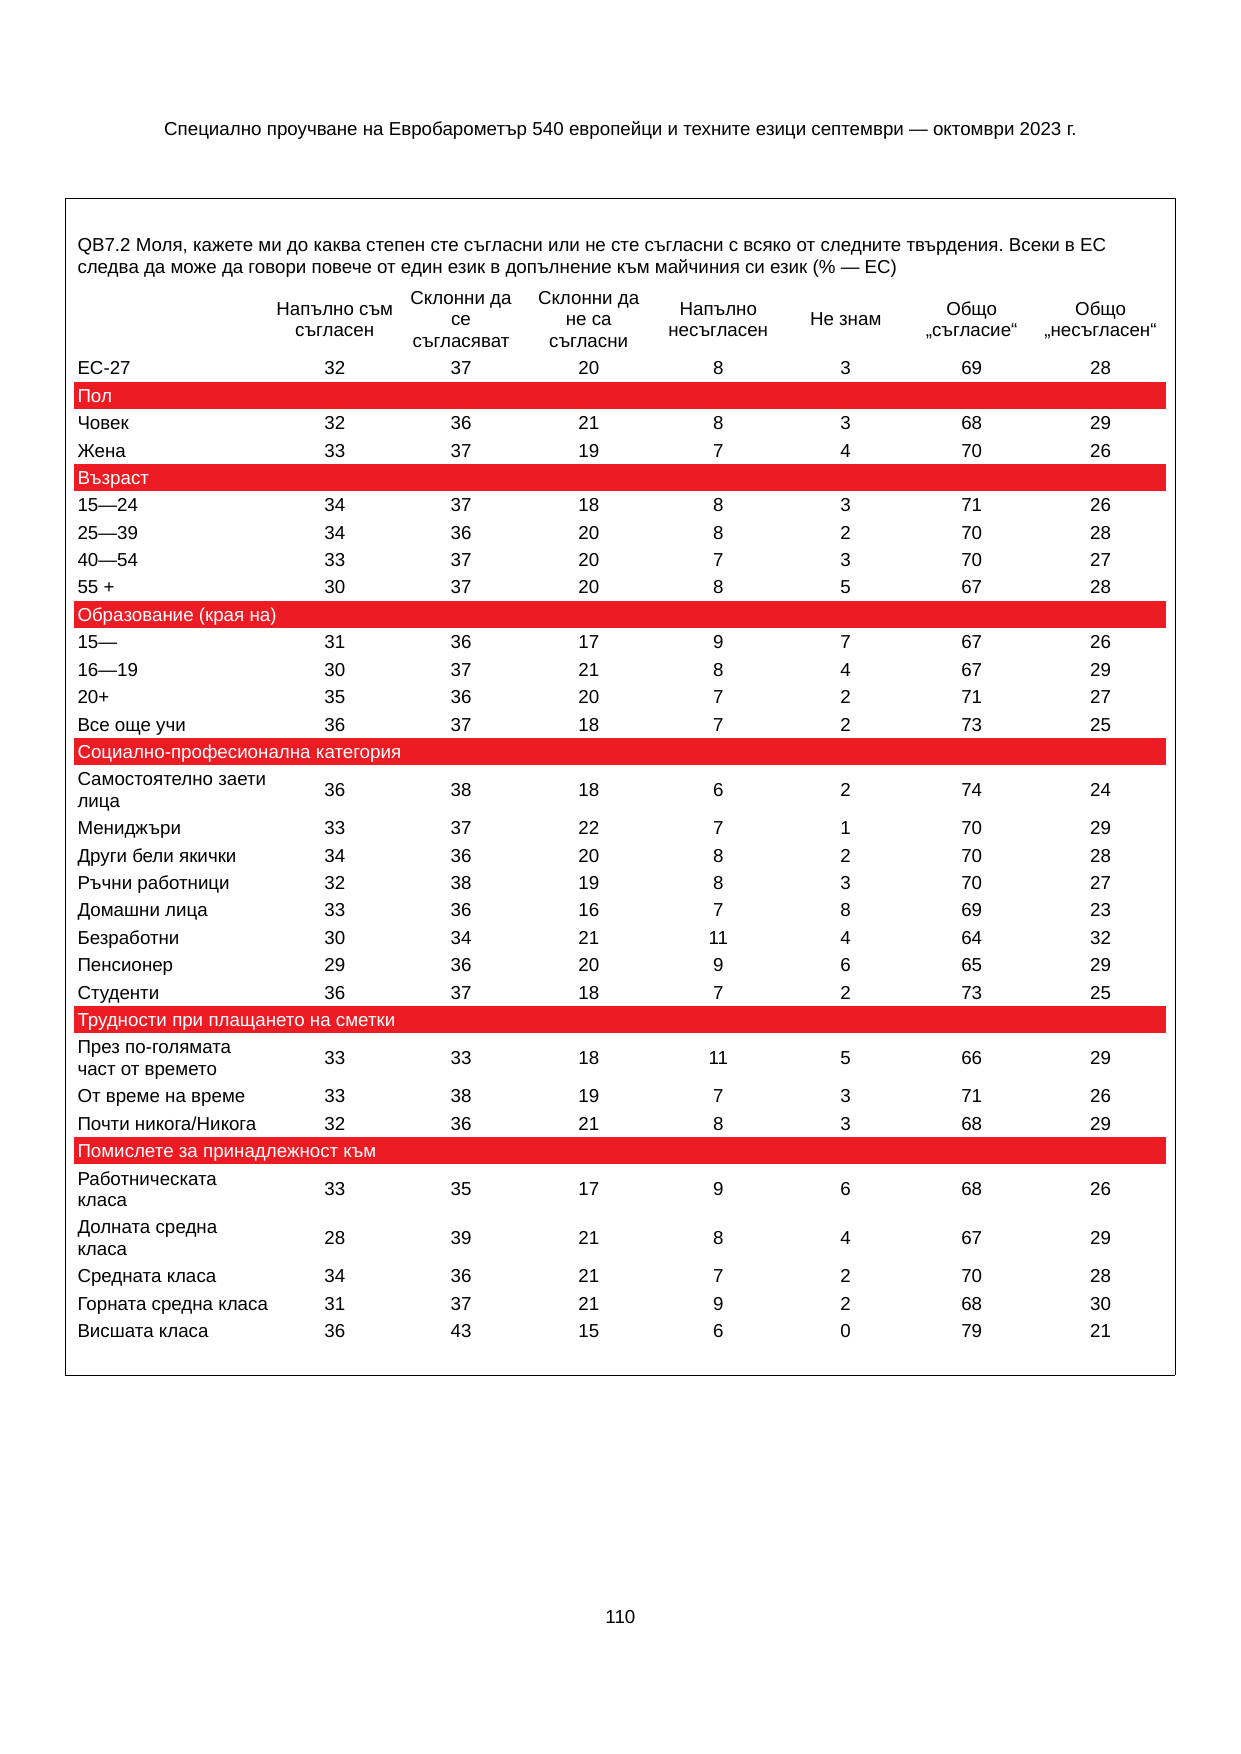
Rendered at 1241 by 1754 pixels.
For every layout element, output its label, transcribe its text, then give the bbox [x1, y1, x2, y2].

table_cell 36 [398, 628, 524, 656]
table_cell 37 [398, 354, 524, 382]
table_cell 15— [74, 628, 271, 656]
table_cell 6 [783, 1165, 908, 1213]
table_cell 31 [271, 628, 398, 656]
table_cell 33 [271, 546, 398, 573]
table_cell [1035, 464, 1166, 491]
table_cell 8 [783, 896, 908, 924]
table_cell Жена [74, 436, 271, 464]
table_cell 32 [271, 409, 398, 436]
table_cell Пол [74, 382, 908, 409]
table_cell 8 [653, 1214, 783, 1262]
table_cell 36 [271, 765, 398, 814]
table_cell 2 [783, 979, 908, 1006]
table_cell 6 [783, 951, 908, 978]
table_cell 8 [653, 519, 783, 546]
table_cell 21 [524, 1110, 653, 1137]
table_cell 36 [271, 979, 398, 1006]
table_cell 8 [653, 1110, 783, 1137]
table_cell 33 [271, 1033, 398, 1082]
table_cell Образование (края на) [74, 601, 908, 628]
table_cell Самостоятелно заети лица [74, 765, 271, 814]
table_cell 7 [653, 1082, 783, 1110]
table_cell 36 [398, 409, 524, 436]
table_cell 34 [271, 842, 398, 869]
table_cell 67 [908, 656, 1035, 683]
table_cell 29 [1035, 951, 1166, 978]
table_cell Горната средна класа [74, 1290, 271, 1317]
table_cell 3 [783, 491, 908, 519]
table_cell 34 [398, 924, 524, 951]
table_cell 21 [524, 656, 653, 683]
table_cell 36 [398, 1263, 524, 1290]
table_cell 20 [524, 574, 653, 601]
table_cell [908, 738, 1035, 765]
table_cell 25—39 [74, 519, 271, 546]
table_cell 29 [1035, 1033, 1166, 1082]
table_cell 28 [1035, 354, 1166, 382]
table_cell Почти никога/Никога [74, 1110, 271, 1137]
table_cell 7 [653, 979, 783, 1006]
table_cell 37 [398, 979, 524, 1006]
table_cell 2 [783, 1263, 908, 1290]
table_cell 21 [524, 409, 653, 436]
table_cell [1035, 1006, 1166, 1033]
table_cell 22 [524, 814, 653, 842]
table_cell 9 [653, 1165, 783, 1213]
table_cell 37 [398, 814, 524, 842]
table_cell 19 [524, 1082, 653, 1110]
table_cell [908, 1137, 1035, 1164]
table_cell Студенти [74, 979, 271, 1006]
table_cell 70 [908, 519, 1035, 546]
table_cell Човек [74, 409, 271, 436]
table_cell 71 [908, 683, 1035, 710]
table_cell 3 [783, 869, 908, 896]
table_cell 19 [524, 869, 653, 896]
table_cell 73 [908, 710, 1035, 738]
table_cell 30 [271, 924, 398, 951]
table_cell 71 [908, 491, 1035, 519]
table_cell 71 [908, 1082, 1035, 1110]
table_cell 2 [783, 519, 908, 546]
table_cell 33 [271, 814, 398, 842]
table_cell Мениджъри [74, 814, 271, 842]
table_cell 66 [908, 1033, 1035, 1082]
table_cell 69 [908, 354, 1035, 382]
table_cell 23 [1035, 896, 1166, 924]
table_cell 73 [908, 979, 1035, 1006]
table_cell 32 [271, 1110, 398, 1137]
table_cell Общо „съгласие“ [908, 284, 1035, 354]
table_cell 8 [653, 574, 783, 601]
table_cell 2 [783, 710, 908, 738]
table_cell 7 [783, 628, 908, 656]
table_cell 20 [524, 842, 653, 869]
table_cell 38 [398, 765, 524, 814]
table_cell 29 [1035, 1110, 1166, 1137]
table_cell 16—19 [74, 656, 271, 683]
table_cell Други бели якички [74, 842, 271, 869]
table_cell [908, 382, 1035, 409]
table_cell [908, 601, 1035, 628]
table_cell 70 [908, 814, 1035, 842]
table_cell 7 [653, 710, 783, 738]
table_cell 7 [653, 814, 783, 842]
table_cell 20 [524, 951, 653, 978]
table_cell Пенсионер [74, 951, 271, 978]
table_cell 3 [783, 1082, 908, 1110]
table_cell Работническата класа [74, 1165, 271, 1213]
table_cell 68 [908, 1290, 1035, 1317]
table_cell 8 [653, 491, 783, 519]
table_cell [908, 464, 1035, 491]
table_cell 67 [908, 574, 1035, 601]
table_cell 2 [783, 765, 908, 814]
table_cell 17 [524, 628, 653, 656]
table_cell 64 [908, 924, 1035, 951]
table_cell 40—54 [74, 546, 271, 573]
table_cell 3 [783, 1110, 908, 1137]
table_cell 17 [524, 1165, 653, 1213]
table_cell 32 [271, 869, 398, 896]
table_cell 36 [398, 1110, 524, 1137]
table_cell Възраст [74, 464, 908, 491]
table_cell 6 [653, 1317, 783, 1344]
table_cell 36 [271, 710, 398, 738]
table_cell 24 [1035, 765, 1166, 814]
table_cell 15 [524, 1317, 653, 1344]
table_cell 32 [271, 354, 398, 382]
table_cell 20 [524, 519, 653, 546]
table_cell 3 [783, 354, 908, 382]
table_cell [1035, 1137, 1166, 1164]
table_cell 34 [271, 519, 398, 546]
table_cell 55 + [74, 574, 271, 601]
table_cell 25 [1035, 979, 1166, 1006]
table_cell 26 [1035, 436, 1166, 464]
table_cell 65 [908, 951, 1035, 978]
table_cell 21 [524, 1290, 653, 1317]
table_cell 29 [1035, 656, 1166, 683]
table_cell 68 [908, 1110, 1035, 1137]
table_cell 30 [271, 656, 398, 683]
table_cell 69 [908, 896, 1035, 924]
table_cell 33 [271, 1165, 398, 1213]
table_cell 28 [1035, 519, 1166, 546]
table_cell 8 [653, 409, 783, 436]
table_cell 21 [524, 1214, 653, 1262]
table_cell Ръчни работници [74, 869, 271, 896]
table_cell 37 [398, 656, 524, 683]
table_cell 33 [271, 1082, 398, 1110]
table_cell 70 [908, 1263, 1035, 1290]
table_cell 2 [783, 1290, 908, 1317]
table_cell 27 [1035, 869, 1166, 896]
table_cell 20 [524, 546, 653, 573]
table_cell 35 [398, 1165, 524, 1213]
table_cell 4 [783, 436, 908, 464]
table_cell 70 [908, 869, 1035, 896]
table_cell 37 [398, 1290, 524, 1317]
table_cell 70 [908, 436, 1035, 464]
table_cell Общо „несъгласен“ [1035, 284, 1166, 354]
table_cell Напълно съм съгласен [271, 284, 398, 354]
table_cell 38 [398, 1082, 524, 1110]
table_cell 29 [1035, 814, 1166, 842]
table_cell 2 [783, 842, 908, 869]
table_cell Не знам [783, 284, 908, 354]
table_cell 28 [1035, 574, 1166, 601]
table_cell 20 [524, 354, 653, 382]
table_cell Висшата класа [74, 1317, 271, 1344]
table_cell 30 [271, 574, 398, 601]
table_cell 18 [524, 710, 653, 738]
table_cell 26 [1035, 1082, 1166, 1110]
table_cell 36 [398, 951, 524, 978]
table_cell 18 [524, 491, 653, 519]
table_cell 8 [653, 656, 783, 683]
table_cell [1035, 382, 1166, 409]
table_cell 3 [783, 409, 908, 436]
table_cell 6 [653, 765, 783, 814]
table_cell Трудности при плащането на сметки [74, 1006, 908, 1033]
table_cell 7 [653, 1263, 783, 1290]
table_cell 37 [398, 574, 524, 601]
table_cell 28 [271, 1214, 398, 1262]
table_cell 39 [398, 1214, 524, 1262]
table_cell 20+ [74, 683, 271, 710]
table_cell 7 [653, 683, 783, 710]
table_cell 11 [653, 924, 783, 951]
table_cell Помислете за принадлежност към [74, 1137, 908, 1164]
table_cell 33 [398, 1033, 524, 1082]
table_cell 5 [783, 1033, 908, 1082]
table_cell 35 [271, 683, 398, 710]
table_cell 37 [398, 436, 524, 464]
table_cell 28 [1035, 842, 1166, 869]
table_cell 7 [653, 546, 783, 573]
table_cell 18 [524, 765, 653, 814]
table_cell 0 [783, 1317, 908, 1344]
table_cell 18 [524, 1033, 653, 1082]
table_cell 8 [653, 842, 783, 869]
table_cell 11 [653, 1033, 783, 1082]
table_cell 8 [653, 354, 783, 382]
table_cell 36 [398, 683, 524, 710]
table_cell 79 [908, 1317, 1035, 1344]
table_cell [908, 1006, 1035, 1033]
table_cell 26 [1035, 1165, 1166, 1213]
table_cell 21 [1035, 1317, 1166, 1344]
table_cell 9 [653, 951, 783, 978]
table_cell 67 [908, 628, 1035, 656]
table_cell 29 [271, 951, 398, 978]
table_cell 31 [271, 1290, 398, 1317]
table_cell 28 [1035, 1263, 1166, 1290]
table_cell 34 [271, 491, 398, 519]
table_cell 19 [524, 436, 653, 464]
table_cell 74 [908, 765, 1035, 814]
table_cell 9 [653, 628, 783, 656]
table_cell 70 [908, 546, 1035, 573]
table_cell 7 [653, 436, 783, 464]
table_cell Безработни [74, 924, 271, 951]
table_cell 3 [783, 546, 908, 573]
table_cell 34 [271, 1263, 398, 1290]
table_cell Напълно несъгласен [653, 284, 783, 354]
table_cell 25 [1035, 710, 1166, 738]
table_cell 36 [398, 896, 524, 924]
table_cell 32 [1035, 924, 1166, 951]
table_cell [1035, 738, 1166, 765]
table_cell 37 [398, 491, 524, 519]
table_cell 29 [1035, 1214, 1166, 1262]
table_cell [1035, 601, 1166, 628]
table_cell 43 [398, 1317, 524, 1344]
table_cell 16 [524, 896, 653, 924]
table_cell 18 [524, 979, 653, 1006]
table_cell 20 [524, 683, 653, 710]
table_cell Все още учи [74, 710, 271, 738]
table_cell 38 [398, 869, 524, 896]
table_cell 9 [653, 1290, 783, 1317]
table_cell 1 [783, 814, 908, 842]
table_cell 4 [783, 1214, 908, 1262]
table_cell 68 [908, 1165, 1035, 1213]
table_cell 21 [524, 924, 653, 951]
table_cell Долната средна класа [74, 1214, 271, 1262]
table_cell Социално-професионална категория [74, 738, 908, 765]
table_cell 26 [1035, 628, 1166, 656]
table_cell 15—24 [74, 491, 271, 519]
table_cell 36 [398, 842, 524, 869]
table_cell 67 [908, 1214, 1035, 1262]
table_cell 70 [908, 842, 1035, 869]
table_cell 36 [398, 519, 524, 546]
table_cell 27 [1035, 683, 1166, 710]
table_cell От време на време [74, 1082, 271, 1110]
table_cell 37 [398, 710, 524, 738]
table_cell 27 [1035, 546, 1166, 573]
table_cell 7 [653, 896, 783, 924]
table_cell 36 [271, 1317, 398, 1344]
table_cell Домашни лица [74, 896, 271, 924]
table_cell 4 [783, 656, 908, 683]
table_cell ЕС-27 [74, 354, 271, 382]
table_cell 8 [653, 869, 783, 896]
table_cell През по-голямата част от времето [74, 1033, 271, 1082]
table_cell Склонни да не са съгласни [524, 284, 653, 354]
table_header QB7.2 Моля, кажете ми до каква степен сте съгласни или не сте съгласни с всяко от следните твърдения. Всеки в ЕС следва да може да говори повече от един език в допълнение към майчиния си език (% — ЕС) [74, 228, 1166, 284]
table_cell [74, 284, 271, 354]
table_cell 2 [783, 683, 908, 710]
table_cell 21 [524, 1263, 653, 1290]
table_cell 29 [1035, 409, 1166, 436]
table_cell Склонни да се съгласяват [398, 284, 524, 354]
table_cell 4 [783, 924, 908, 951]
table_cell Средната класа [74, 1263, 271, 1290]
table_cell 5 [783, 574, 908, 601]
table_cell 37 [398, 546, 524, 573]
table_cell 33 [271, 436, 398, 464]
table_cell 68 [908, 409, 1035, 436]
table_cell 26 [1035, 491, 1166, 519]
table_cell 30 [1035, 1290, 1166, 1317]
table_cell 33 [271, 896, 398, 924]
